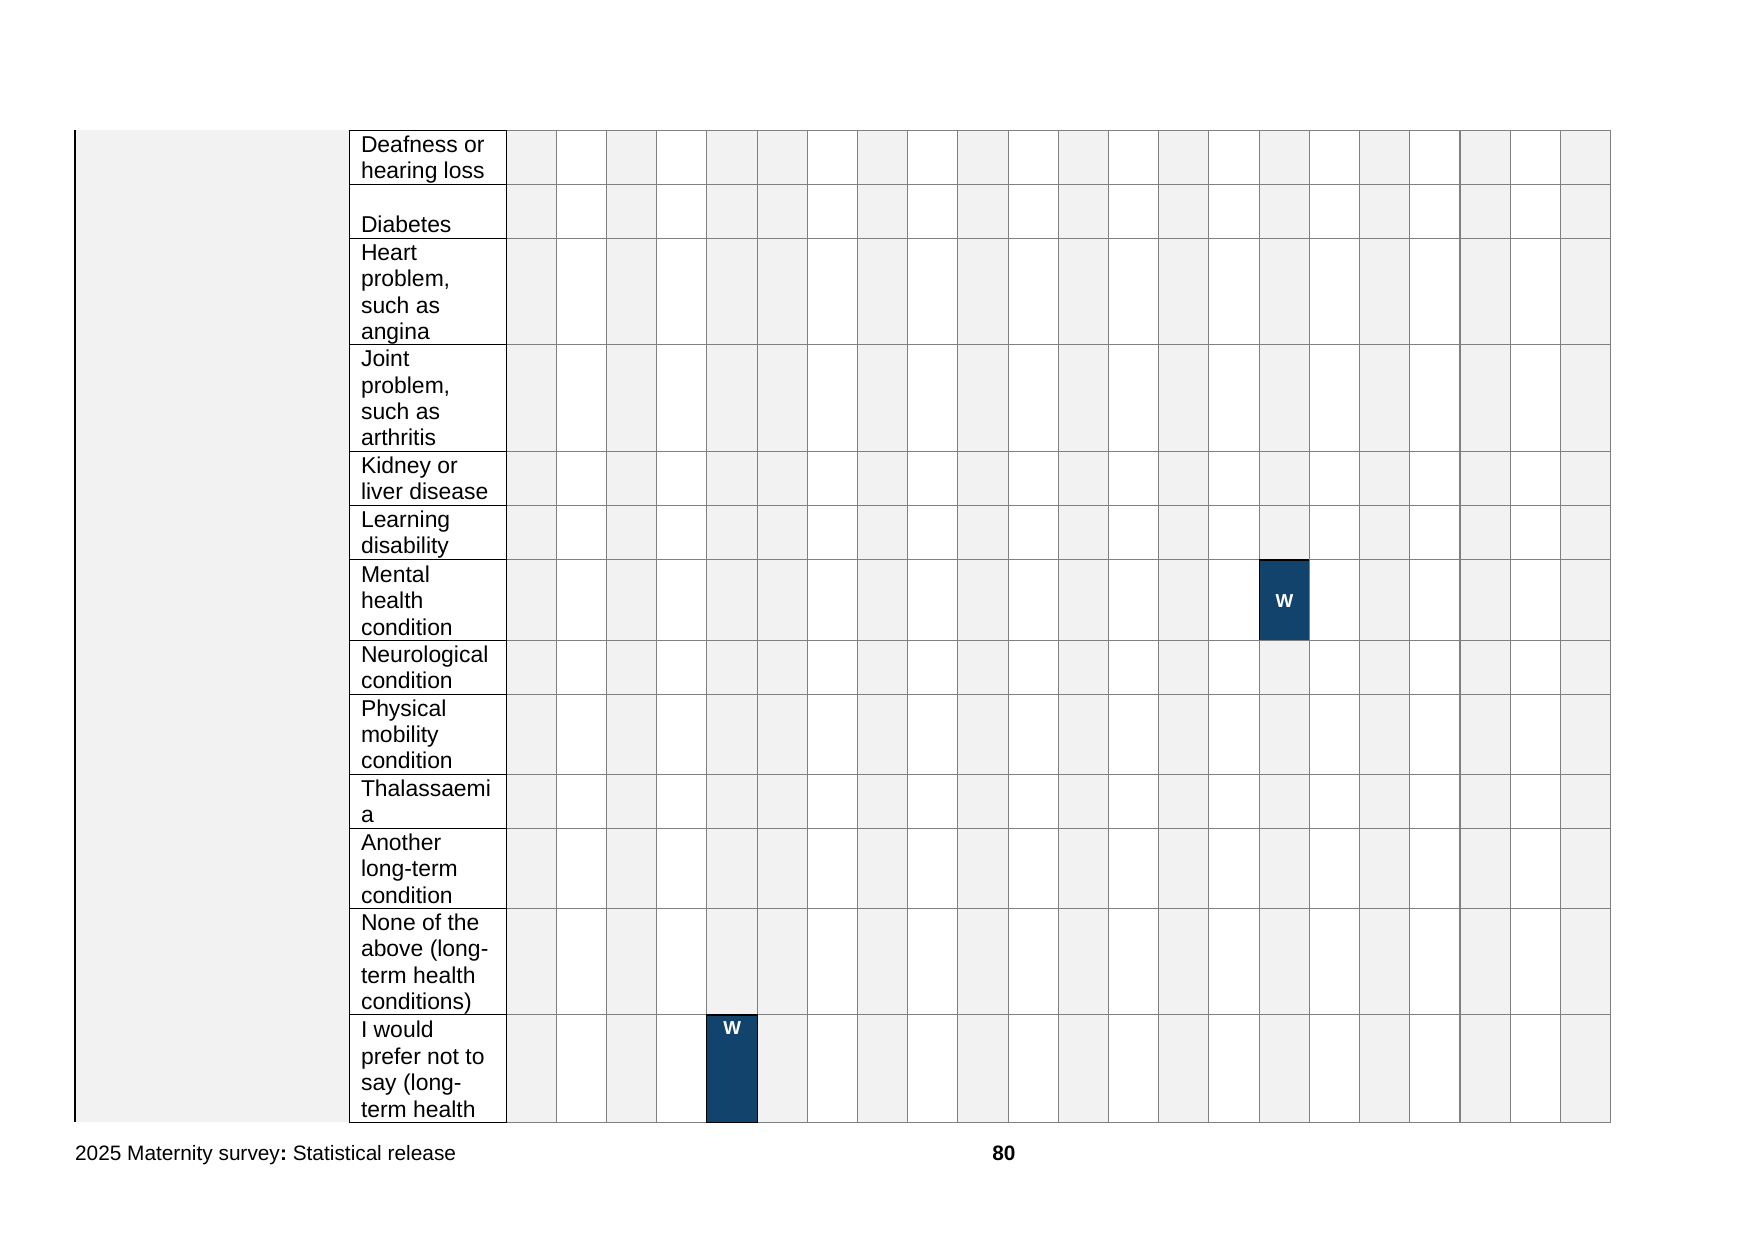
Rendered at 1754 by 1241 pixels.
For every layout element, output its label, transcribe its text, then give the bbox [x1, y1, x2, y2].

table_cell [1209, 131, 1259, 184]
table_cell [1511, 239, 1560, 344]
table_cell [1209, 185, 1259, 238]
table_cell [908, 641, 957, 694]
table_cell [557, 131, 606, 184]
table_cell [1109, 239, 1158, 344]
table_cell [908, 345, 957, 451]
table_cell [808, 641, 857, 694]
table_cell Physical mobility condition [350, 695, 506, 774]
table_cell [1410, 345, 1459, 451]
table_cell [958, 641, 1008, 694]
table_cell [808, 909, 857, 1014]
table_cell [1310, 345, 1359, 451]
table_cell [758, 560, 807, 640]
table_cell [1009, 695, 1058, 774]
table_cell [1310, 239, 1359, 344]
table_cell W [707, 1016, 757, 1122]
table_cell [507, 452, 556, 505]
table_cell [657, 560, 706, 640]
table_cell [758, 345, 807, 451]
table_cell [1310, 560, 1359, 640]
table_cell [707, 909, 757, 1014]
table_cell [1461, 829, 1510, 908]
table_cell [507, 695, 556, 774]
table_cell [657, 909, 706, 1014]
table_cell [1310, 452, 1359, 505]
table_cell [707, 829, 757, 908]
table_cell [758, 1015, 807, 1122]
table_cell [758, 695, 807, 774]
table_cell [1260, 239, 1309, 344]
table_cell [1009, 1015, 1058, 1122]
table_cell [657, 452, 706, 505]
table_cell [1059, 909, 1108, 1014]
table_cell [1260, 909, 1309, 1014]
table_cell [1260, 131, 1309, 184]
table_cell [1511, 345, 1560, 451]
table_cell [1159, 452, 1208, 505]
table_cell [1059, 131, 1108, 184]
table_cell [808, 452, 857, 505]
table_cell [1360, 1015, 1409, 1122]
table_cell [1410, 1015, 1459, 1122]
table_cell [958, 829, 1008, 908]
table_cell [758, 131, 807, 184]
table_cell I would prefer not to say (long-term health [350, 1015, 506, 1122]
table_cell [707, 345, 757, 451]
table_cell [1159, 131, 1208, 184]
table_cell [858, 560, 907, 640]
table_cell [1410, 239, 1459, 344]
table_cell [1109, 560, 1158, 640]
table_cell [1009, 185, 1058, 238]
table_cell [1109, 1015, 1158, 1122]
table_cell [858, 829, 907, 908]
table_cell [958, 695, 1008, 774]
table_cell [908, 185, 957, 238]
table_cell [557, 506, 606, 559]
table_cell [507, 1015, 556, 1122]
table_cell None of the above (long-term health conditions) [350, 909, 506, 1014]
table_cell Thalassaemia [350, 775, 506, 828]
table_cell [507, 506, 556, 559]
table_cell [858, 506, 907, 559]
table_cell [1159, 239, 1208, 344]
table_cell [1410, 829, 1459, 908]
table_cell [1109, 506, 1158, 559]
table_cell [1209, 775, 1259, 828]
table_cell [607, 695, 656, 774]
table_cell [1159, 775, 1208, 828]
table_cell [958, 185, 1008, 238]
table_cell [657, 506, 706, 559]
table_cell [1360, 239, 1409, 344]
table_cell [1059, 829, 1108, 908]
table_cell [1561, 452, 1610, 505]
table_cell [1109, 695, 1158, 774]
table_cell [1059, 1015, 1108, 1122]
table_cell [1461, 560, 1510, 640]
table_cell [657, 131, 706, 184]
table_cell [908, 452, 957, 505]
table_cell [1310, 131, 1359, 184]
table_cell [1360, 131, 1409, 184]
table_cell [908, 560, 957, 640]
table_cell [1260, 695, 1309, 774]
table_cell [1260, 506, 1309, 559]
table_cell [507, 641, 556, 694]
table_cell [958, 775, 1008, 828]
table_cell W [1260, 561, 1309, 640]
table_cell [1360, 641, 1409, 694]
table_cell [1009, 506, 1058, 559]
table_cell [607, 185, 656, 238]
table_cell [707, 185, 757, 238]
table_cell [1461, 131, 1510, 184]
table_cell [758, 185, 807, 238]
table_cell [1310, 829, 1359, 908]
table_cell [607, 506, 656, 559]
table_cell [507, 345, 556, 451]
table_cell [657, 775, 706, 828]
table_cell [557, 829, 606, 908]
table_cell [1511, 695, 1560, 774]
table_cell [1310, 641, 1359, 694]
table_cell [1009, 775, 1058, 828]
table_cell [557, 641, 606, 694]
table_cell [1561, 775, 1610, 828]
table_cell [1209, 560, 1259, 640]
table_cell [1159, 1015, 1208, 1122]
table_cell [808, 775, 857, 828]
table_cell [1109, 345, 1158, 451]
table_cell [1109, 131, 1158, 184]
table_cell [858, 239, 907, 344]
table_cell [1009, 909, 1058, 1014]
table_cell [1109, 775, 1158, 828]
table_cell [1209, 239, 1259, 344]
table_cell [1410, 775, 1459, 828]
table_cell [908, 909, 957, 1014]
table_cell [808, 829, 857, 908]
table_cell [908, 239, 957, 344]
table_cell [808, 506, 857, 559]
table_cell [707, 506, 757, 559]
table_cell [607, 560, 656, 640]
table_cell [707, 452, 757, 505]
table_cell [607, 345, 656, 451]
table_cell [1009, 131, 1058, 184]
table_cell [1511, 131, 1560, 184]
table_cell [1209, 829, 1259, 908]
table_cell [1360, 695, 1409, 774]
table_cell [908, 506, 957, 559]
table_cell [1511, 909, 1560, 1014]
table_cell [657, 641, 706, 694]
table_cell Heart problem, such as angina [350, 239, 506, 344]
table_cell [1059, 239, 1108, 344]
table_cell [1561, 345, 1610, 451]
table_cell [1561, 239, 1610, 344]
table_cell [1209, 452, 1259, 505]
table_cell [1109, 641, 1158, 694]
table_cell [1159, 506, 1208, 559]
table_cell [1109, 452, 1158, 505]
table_cell [758, 829, 807, 908]
table_cell [858, 695, 907, 774]
table_cell [1159, 829, 1208, 908]
table_cell [958, 909, 1008, 1014]
table_cell [1310, 1015, 1359, 1122]
table_cell [1009, 345, 1058, 451]
table_cell [1059, 775, 1108, 828]
table_cell [1059, 345, 1108, 451]
table_cell [1360, 452, 1409, 505]
table_cell [858, 909, 907, 1014]
table_cell [557, 345, 606, 451]
table_cell [507, 239, 556, 344]
table_cell [1360, 909, 1409, 1014]
table_cell [1561, 1015, 1610, 1122]
table_cell [1461, 909, 1510, 1014]
table_cell [607, 239, 656, 344]
table_cell [1310, 909, 1359, 1014]
table_cell [1159, 185, 1208, 238]
table_cell [1511, 641, 1560, 694]
table_cell [1260, 775, 1309, 828]
table_cell [1109, 909, 1158, 1014]
table_cell [607, 452, 656, 505]
table_cell [1410, 641, 1459, 694]
table_cell [1209, 345, 1259, 451]
table_cell [557, 239, 606, 344]
table_cell [1260, 345, 1309, 451]
table_cell [1310, 506, 1359, 559]
table_cell [958, 560, 1008, 640]
table_cell [758, 641, 807, 694]
table_cell [1410, 909, 1459, 1014]
table_cell [1511, 185, 1560, 238]
table_cell [707, 775, 757, 828]
table_cell [507, 775, 556, 828]
table_cell [908, 1015, 957, 1122]
table_cell [1009, 452, 1058, 505]
table_cell [1209, 641, 1259, 694]
table_cell [1009, 239, 1058, 344]
table_cell [1511, 829, 1560, 908]
table_cell [958, 506, 1008, 559]
table_cell [1360, 345, 1409, 451]
table_cell [1461, 345, 1510, 451]
table_cell [1059, 185, 1108, 238]
table_cell [808, 345, 857, 451]
table_cell [808, 239, 857, 344]
table_cell [758, 239, 807, 344]
table_cell [1461, 695, 1510, 774]
table_cell [758, 909, 807, 1014]
table_cell [557, 1015, 606, 1122]
table_cell [1260, 641, 1309, 694]
table_cell [1009, 829, 1058, 908]
table_cell [1360, 829, 1409, 908]
table_cell [958, 239, 1008, 344]
table_cell [1461, 452, 1510, 505]
table_cell [1109, 185, 1158, 238]
table_cell [607, 829, 656, 908]
table_cell [1410, 452, 1459, 505]
table_cell [1461, 239, 1510, 344]
table_cell [1410, 131, 1459, 184]
table_cell [1310, 775, 1359, 828]
table_cell [1260, 1015, 1309, 1122]
table_cell [557, 909, 606, 1014]
table_cell [908, 775, 957, 828]
table_cell Learning disability [350, 506, 506, 559]
table_cell [1410, 185, 1459, 238]
table_cell [557, 560, 606, 640]
table_cell [1159, 695, 1208, 774]
table_cell [507, 909, 556, 1014]
table_cell [1260, 185, 1309, 238]
table_cell [1209, 695, 1259, 774]
table_cell [808, 560, 857, 640]
table_cell [1561, 560, 1610, 640]
table_cell [707, 239, 757, 344]
table_cell [1561, 909, 1610, 1014]
table_cell [1059, 641, 1108, 694]
table_cell [707, 131, 757, 184]
table_cell [1461, 506, 1510, 559]
table_cell [808, 131, 857, 184]
table_cell [1310, 185, 1359, 238]
table_cell [507, 560, 556, 640]
table_cell [908, 131, 957, 184]
table_cell [758, 775, 807, 828]
table_cell [657, 345, 706, 451]
table_cell [707, 695, 757, 774]
table_cell [1360, 560, 1409, 640]
table_cell [1059, 695, 1108, 774]
table_cell [1159, 641, 1208, 694]
table_cell [958, 345, 1008, 451]
table_cell [1511, 506, 1560, 559]
table_cell [607, 909, 656, 1014]
table_cell [1461, 185, 1510, 238]
table_cell [958, 1015, 1008, 1122]
table_cell [1059, 452, 1108, 505]
table_cell [557, 452, 606, 505]
table_cell [1159, 345, 1208, 451]
table_cell [707, 560, 757, 640]
table_cell [1561, 829, 1610, 908]
table_cell Kidney or liver disease [350, 452, 506, 505]
table_cell [1511, 452, 1560, 505]
table_cell [858, 131, 907, 184]
table_cell [908, 829, 957, 908]
table_cell [908, 695, 957, 774]
table_cell [1159, 560, 1208, 640]
table_cell [1561, 131, 1610, 184]
table_cell [657, 829, 706, 908]
table_cell [808, 695, 857, 774]
table_cell [1561, 695, 1610, 774]
table_cell [1260, 829, 1309, 908]
table_cell [1461, 1015, 1510, 1122]
table_cell [858, 452, 907, 505]
table_cell [858, 345, 907, 451]
table_cell [657, 1015, 706, 1122]
table_cell [557, 695, 606, 774]
table_cell [1561, 185, 1610, 238]
table_cell [1511, 775, 1560, 828]
table_cell [808, 1015, 857, 1122]
table_cell [1009, 641, 1058, 694]
table_cell Neurological condition [350, 641, 506, 694]
table_cell [758, 452, 807, 505]
table_cell [1410, 695, 1459, 774]
table_cell [507, 185, 556, 238]
table_cell [557, 775, 606, 828]
table_cell [1009, 560, 1058, 640]
table_cell [858, 641, 907, 694]
table_cell [1209, 909, 1259, 1014]
table_cell Diabetes [350, 185, 506, 238]
table_cell [507, 131, 556, 184]
table_cell [1410, 506, 1459, 559]
table_cell [758, 506, 807, 559]
table_cell [1461, 641, 1510, 694]
table_cell Joint problem, such as arthritis [350, 345, 506, 451]
table_cell [1159, 909, 1208, 1014]
table_cell [808, 185, 857, 238]
table_cell [1360, 185, 1409, 238]
table_cell [1260, 452, 1309, 505]
table_cell [657, 185, 706, 238]
table_cell [858, 775, 907, 828]
table_cell [1410, 560, 1459, 640]
table_cell [707, 641, 757, 694]
table_cell [1461, 775, 1510, 828]
table_cell [607, 775, 656, 828]
table_cell [607, 1015, 656, 1122]
table_cell [858, 185, 907, 238]
table_cell [1310, 695, 1359, 774]
table_cell [1209, 506, 1259, 559]
table_cell [858, 1015, 907, 1122]
table_cell [657, 695, 706, 774]
table_cell [657, 239, 706, 344]
table_cell [76, 130, 349, 1122]
table_cell [1209, 1015, 1259, 1122]
table_cell [557, 185, 606, 238]
table_cell [958, 452, 1008, 505]
table_cell [1511, 560, 1560, 640]
table_cell [1561, 506, 1610, 559]
table_cell [958, 131, 1008, 184]
table_cell [1360, 775, 1409, 828]
table_cell [607, 641, 656, 694]
table_cell Mental health condition [350, 560, 506, 640]
table_cell [1109, 829, 1158, 908]
table_cell [1511, 1015, 1560, 1122]
table_cell [607, 131, 656, 184]
table_cell [1360, 506, 1409, 559]
table_cell [1561, 641, 1610, 694]
table_cell Deafness or hearing loss [350, 131, 506, 184]
table_cell [1059, 506, 1108, 559]
table_cell [507, 829, 556, 908]
table_cell [1059, 560, 1108, 640]
table_cell Another long-term condition [350, 829, 506, 908]
